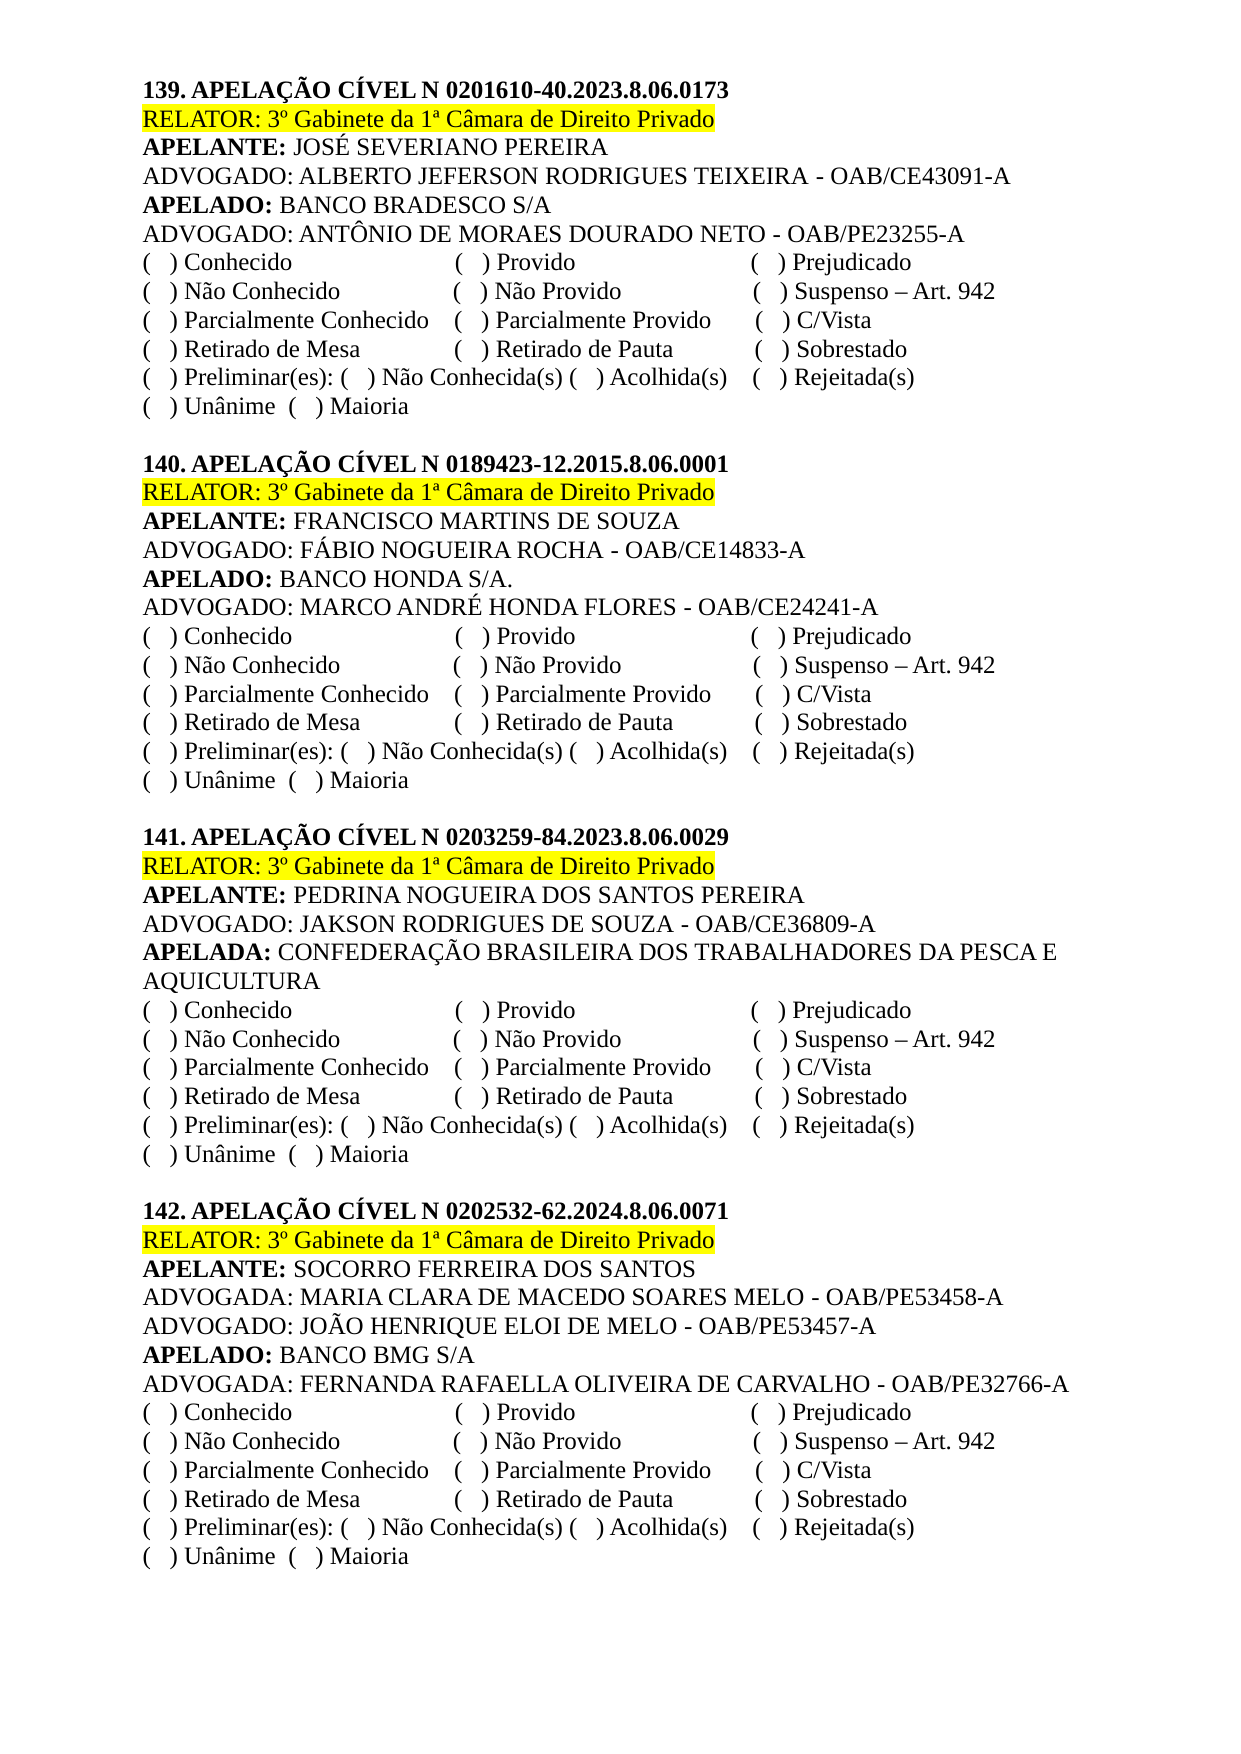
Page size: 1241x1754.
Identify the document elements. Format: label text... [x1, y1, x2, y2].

text ( ) Não Conhecido ( ) Não Provido ( ) Suspenso – Art. 942 [142, 650, 1141, 679]
text 139. APELAÇÃO CÍVEL N 0201610-40.2023.8.06.0173 RELATOR: 3º Gabinete da 1ª Câmara de Direito Privado APELANTE: JOSÉ SEVERIANO PEREIRA ADVOGADO: ALBERTO JEFERSON RODRIGUES TEIXEIRA - OAB/CE43091-A APELADO: BANCO BRADESCO S/A ADVOGADO: ANTÔNIO DE MORAES DOURADO NETO - OAB/PE23255-A ( ) Conhecido ( ) Provido ( ) Prejudicado [142, 75, 1141, 276]
text ( ) Parcialmente Conhecido ( ) Parcialmente Provido ( ) C/Vista [142, 1455, 1141, 1484]
text ( ) Preliminar(es): ( ) Não Conhecida(s) ( ) Acolhida(s) ( ) Rejeitada(s) [142, 736, 1141, 765]
text 140. APELAÇÃO CÍVEL N 0189423-12.2015.8.06.0001 RELATOR: 3º Gabinete da 1ª Câmara de Direito Privado APELANTE: FRANCISCO MARTINS DE SOUZA ADVOGADO: FÁBIO NOGUEIRA ROCHA - OAB/CE14833-A APELADO: BANCO HONDA S/A. ADVOGADO: MARCO ANDRÉ HONDA FLORES - OAB/CE24241-A ( ) Conhecido ( ) Provido ( ) Prejudicado [142, 420, 1141, 650]
text ( ) Parcialmente Conhecido ( ) Parcialmente Provido ( ) C/Vista [142, 1052, 1141, 1081]
text ( ) Unânime ( ) Maioria [142, 765, 1141, 794]
text ( ) Parcialmente Conhecido ( ) Parcialmente Provido ( ) C/Vista [142, 679, 1141, 707]
text ( ) Preliminar(es): ( ) Não Conhecida(s) ( ) Acolhida(s) ( ) Rejeitada(s) [142, 362, 1141, 391]
text ( ) Parcialmente Conhecido ( ) Parcialmente Provido ( ) C/Vista [142, 305, 1141, 334]
text ( ) Retirado de Mesa ( ) Retirado de Pauta ( ) Sobrestado [142, 1484, 1141, 1512]
text ( ) Não Conhecido ( ) Não Provido ( ) Suspenso – Art. 942 [142, 276, 1141, 305]
text ( ) Preliminar(es): ( ) Não Conhecida(s) ( ) Acolhida(s) ( ) Rejeitada(s) [142, 1512, 1141, 1541]
text 141. APELAÇÃO CÍVEL N 0203259-84.2023.8.06.0029 RELATOR: 3º Gabinete da 1ª Câmara de Direito Privado APELANTE: PEDRINA NOGUEIRA DOS SANTOS PEREIRA ADVOGADO: JAKSON RODRIGUES DE SOUZA - OAB/CE36809-A APELADA: CONFEDERAÇÃO BRASILEIRA DOS TRABALHADORES DA PESCA E AQUICULTURA ( ) Conhecido ( ) Provido ( ) Prejudicado [142, 794, 1141, 1024]
text ( ) Unânime ( ) Maioria [142, 1541, 1141, 1570]
text ( ) Não Conhecido ( ) Não Provido ( ) Suspenso – Art. 942 [142, 1024, 1141, 1052]
text 142. APELAÇÃO CÍVEL N 0202532-62.2024.8.06.0071 RELATOR: 3º Gabinete da 1ª Câmara de Direito Privado APELANTE: SOCORRO FERREIRA DOS SANTOS ADVOGADA: MARIA CLARA DE MACEDO SOARES MELO - OAB/PE53458-A ADVOGADO: JOÃO HENRIQUE ELOI DE MELO - OAB/PE53457-A APELADO: BANCO BMG S/A ADVOGADA: FERNANDA RAFAELLA OLIVEIRA DE CARVALHO - OAB/PE32766-A ( ) Conhecido ( ) Provido ( ) Prejudicado [142, 1167, 1141, 1426]
text ( ) Unânime ( ) Maioria [142, 391, 1141, 420]
text ( ) Retirado de Mesa ( ) Retirado de Pauta ( ) Sobrestado [142, 334, 1141, 362]
text ( ) Retirado de Mesa ( ) Retirado de Pauta ( ) Sobrestado [142, 1081, 1141, 1110]
text ( ) Retirado de Mesa ( ) Retirado de Pauta ( ) Sobrestado [142, 707, 1141, 736]
text ( ) Preliminar(es): ( ) Não Conhecida(s) ( ) Acolhida(s) ( ) Rejeitada(s) [142, 1110, 1141, 1139]
text ( ) Unânime ( ) Maioria [142, 1139, 1141, 1167]
text ( ) Não Conhecido ( ) Não Provido ( ) Suspenso – Art. 942 [142, 1426, 1141, 1455]
